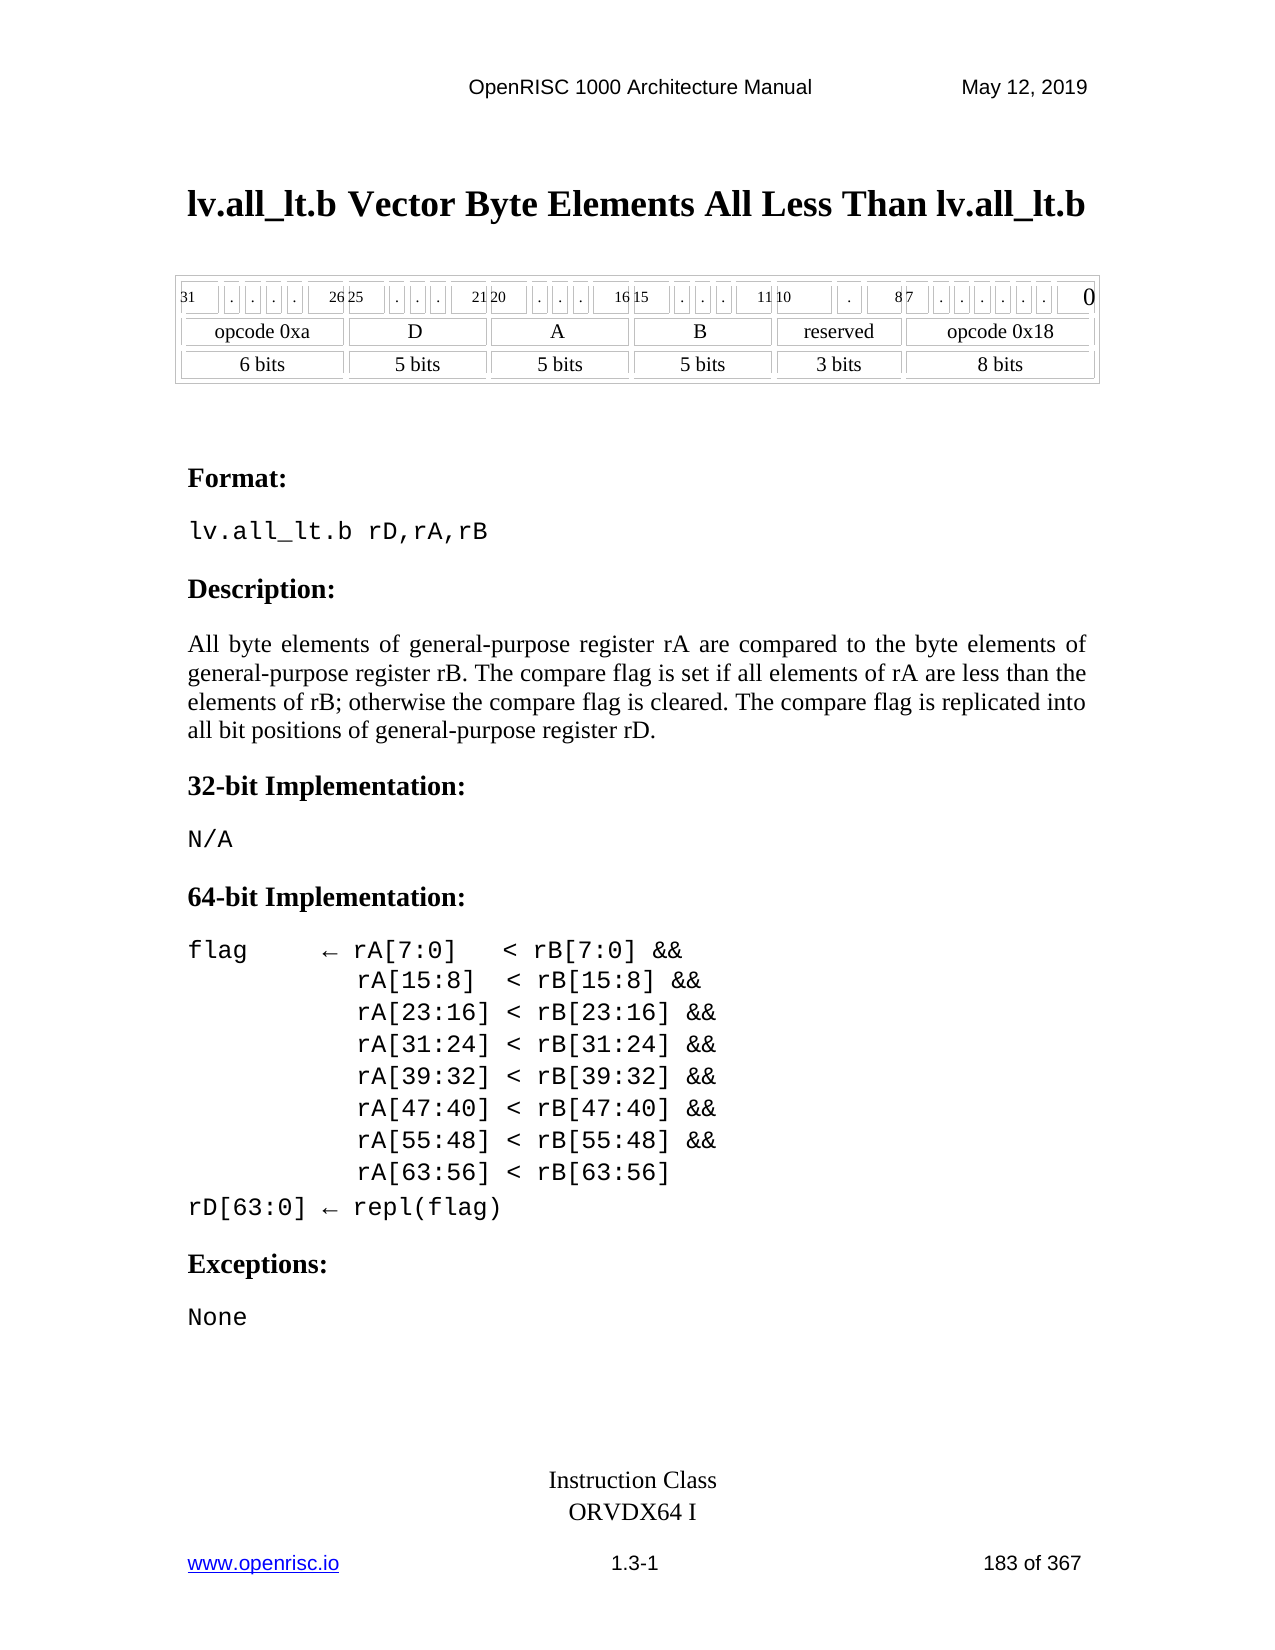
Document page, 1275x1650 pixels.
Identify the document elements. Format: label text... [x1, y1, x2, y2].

text Exceptions: [187, 1247, 1087, 1280]
text 32-bit Implementation: [187, 769, 1087, 801]
text None [187, 1305, 1087, 1333]
text 64-bit Implementation: [187, 880, 1087, 912]
text N/A [187, 826, 1087, 855]
text Description: [187, 572, 1087, 604]
text All byte elements of general-purpose register rA are compared to the byte elements of general-purpose register rB. The compare flag is set if all elements of rA are less than the elements of rB; otherwise the compare flag is cleared. The compare flag is replicated into all bit positions of general-purpose register rD. [187, 629, 1087, 744]
text lv.all_lt.b rD,rA,rB [187, 518, 1087, 547]
text Format: [187, 461, 1087, 493]
text flag ← rA[7:0] < rB[7:0] && rA[15:8] < rB[15:8] && rA[23:16] < rB[23:16] && rA[31:24] < rB[31:24] && rA[39:32] < rB[39:32] && rA[47:40] < rB[47:40] && rA[55:48] < rB[55:48] && rA[63:56] < rB[63:56] rD[63:0] ← repl(flag) [187, 937, 1087, 1222]
